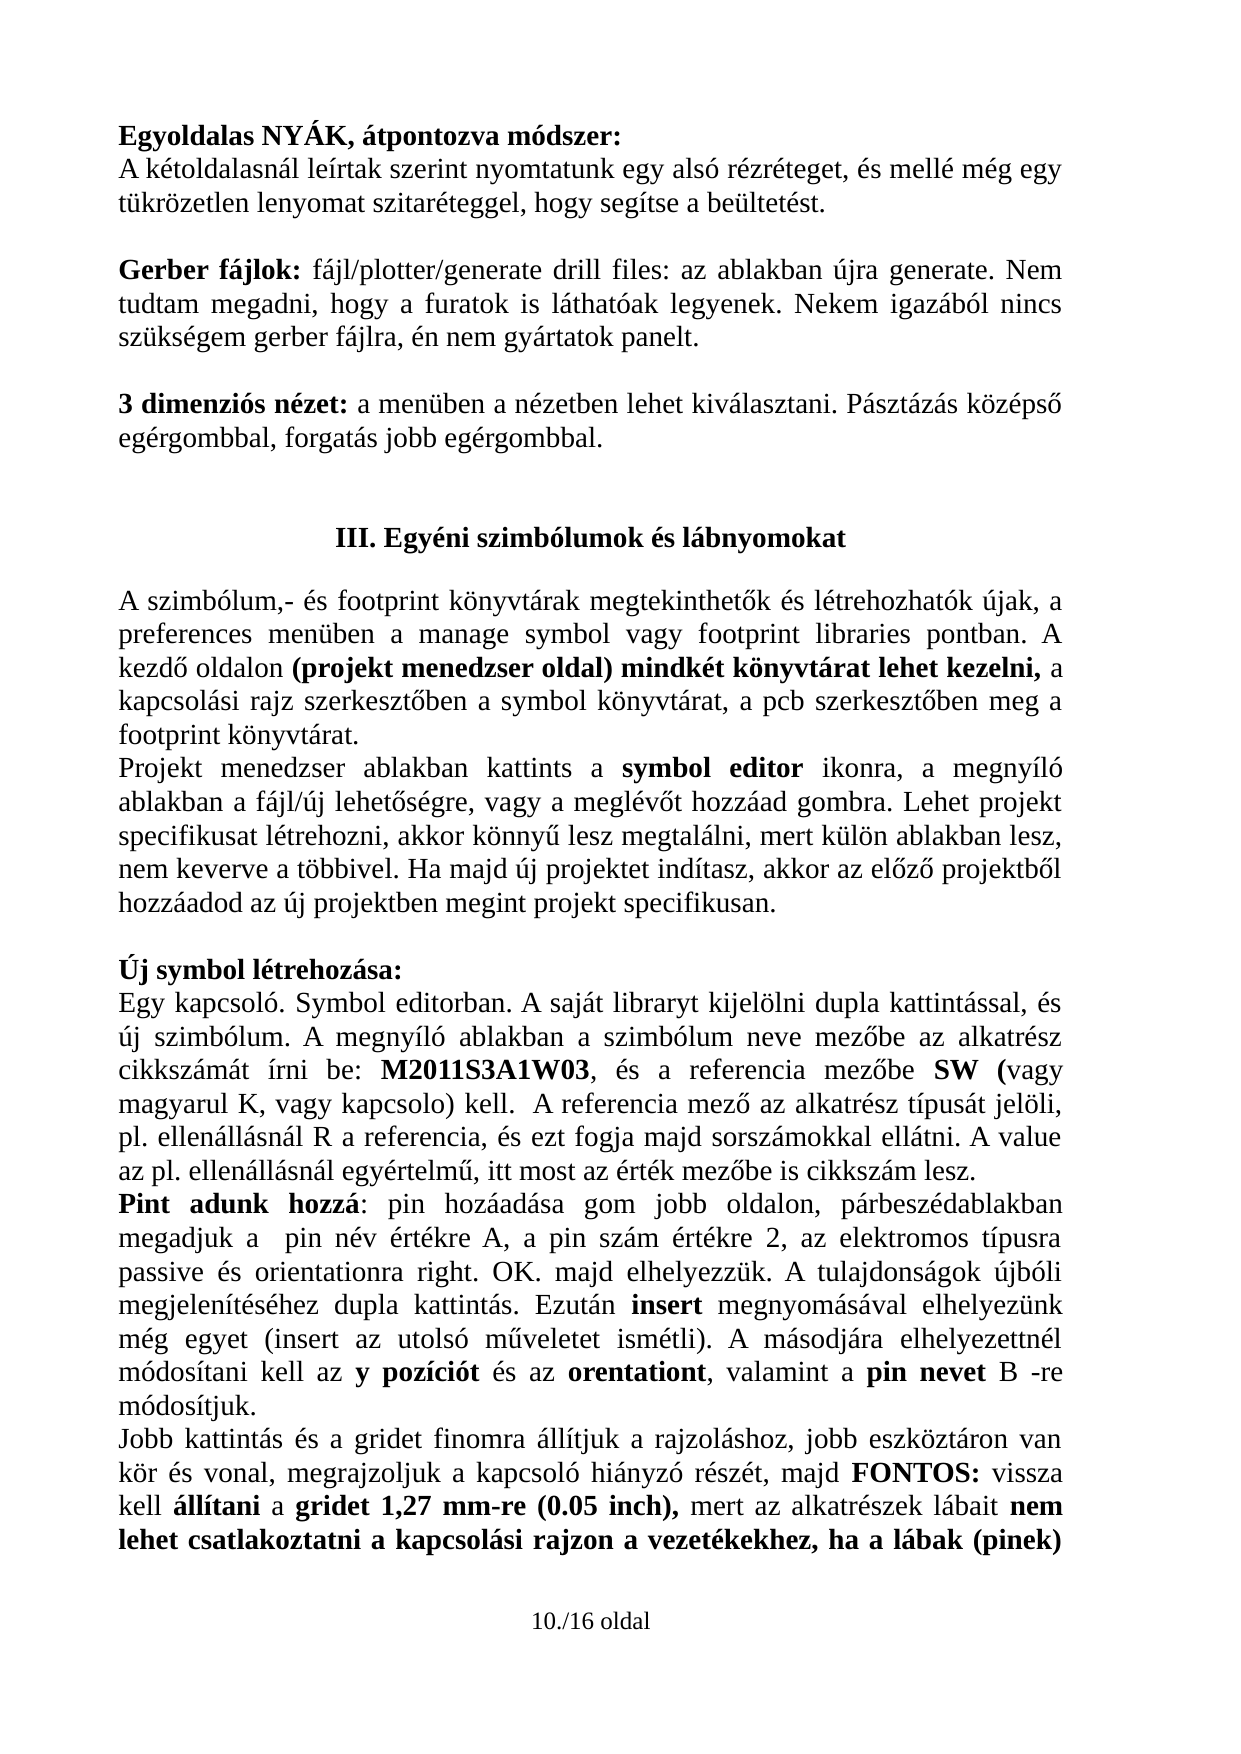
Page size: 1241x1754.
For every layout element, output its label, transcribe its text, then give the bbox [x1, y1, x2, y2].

text Jobb kattintás és a gridet finomra állítjuk a rajzoláshoz, jobb eszköztáron van kör és vonal, megrajzoljuk a kapcsoló hiányzó részét, majd FONTOS: vissza kell állítani a gridet 1,27 mm-re (0.05 inch), mert az alkatrészek lábait nem lehet csatlakoztatni a kapcsolási rajzon a vezetékekhez, ha a lábak (pinek) [118, 1421, 1063, 1556]
text Projekt menedzser ablakban kattints a symbol editor ikonra, a megnyíló ablakban a fájl/új lehetőségre, vagy a meglévőt hozzáad gombra. Lehet projekt specifikusat létrehozni, akkor könnyű lesz megtalálni, mert külön ablakban lesz, nem keverve a többivel. Ha majd új projektet indítasz, akkor az előző projektből hozzáadod az új projektben megint projekt specifikusan. [118, 751, 1063, 918]
text Egyoldalas NYÁK, átpontozva módszer: [118, 118, 1063, 152]
text Új symbol létrehozása: [118, 952, 1063, 985]
text 3 dimenziós nézet: a menüben a nézetben lehet kiválasztani. Pásztázás középső egérgombbal, forgatás jobb egérgombbal. [118, 386, 1063, 453]
text A kétoldalasnál leírtak szerint nyomtatunk egy alsó rézréteget, és mellé még egy tükrözetlen lenyomat szitaréteggel, hogy segítse a beültetést. [118, 152, 1063, 219]
text A szimbólum,- és footprint könyvtárak megtekinthetők és létrehozhatók újak, a preferences menüben a manage symbol vagy footprint libraries pontban. A kezdő oldalon (projekt menedzser oldal) mindkét könyvtárat lehet kezelni, a kapcsolási rajz szerkesztőben a symbol könyvtárat, a pcb szerkesztőben meg a footprint könyvtárat. [118, 583, 1063, 751]
text Pint adunk hozzá: pin hozáadása gom jobb oldalon, párbeszédablakban megadjuk a pin név értékre A, a pin szám értékre 2, az elektromos típusra passive és orientationra right. OK. majd elhelyezzük. A tulajdonságok újbóli megjelenítéséhez dupla kattintás. Ezután insert megnyomásával elhelyezünk még egyet (insert az utolsó műveletet ismétli). A másodjára elhelyezettnél módosítani kell az y pozíciót és az orentationt, valamint a pin nevet B -re módosítjuk. [118, 1187, 1063, 1421]
text III. Egyéni szimbólumok és lábnyomokat [118, 521, 1063, 554]
text Egy kapcsoló. Symbol editorban. A saját libraryt kijelölni dupla kattintással, és új szimbólum. A megnyíló ablakban a szimbólum neve mezőbe az alkatrész cikkszámát írni be: M2011S3A1W03, és a referencia mezőbe SW (vagy magyarul K, vagy kapcsolo) kell. A referencia mező az alkatrész típusát jelöli, pl. ellenállásnál R a referencia, és ezt fogja majd sorszámokkal ellátni. A value az pl. ellenállásnál egyértelmű, itt most az érték mezőbe is cikkszám lesz. [118, 985, 1063, 1187]
text Gerber fájlok: fájl/plotter/generate drill files: az ablakban újra generate. Nem tudtam megadni, hogy a furatok is láthatóak legyenek. Nekem igazából nincs szükségem gerber fájlra, én nem gyártatok panelt. [118, 252, 1063, 353]
